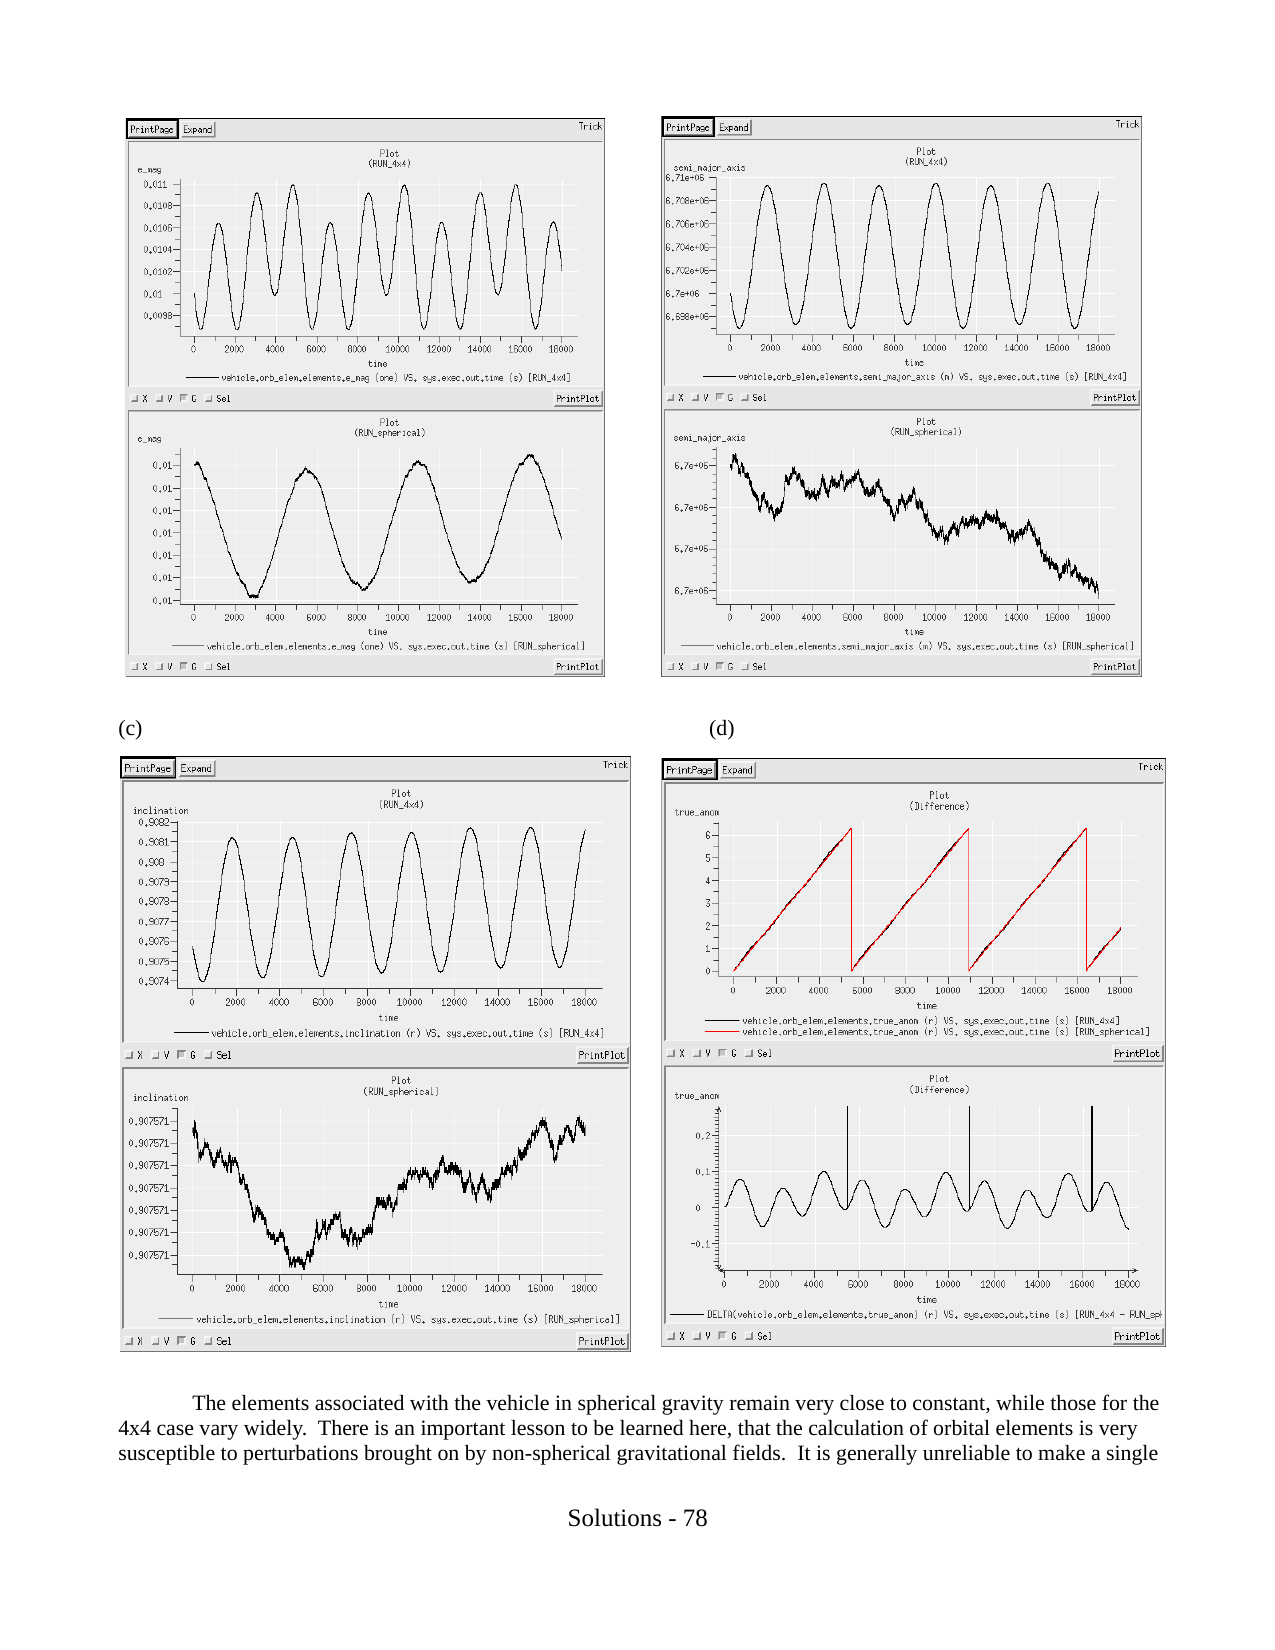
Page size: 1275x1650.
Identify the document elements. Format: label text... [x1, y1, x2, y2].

picture [125, 118, 605, 677]
picture [661, 758, 1166, 1347]
text The elements associated with the vehicle in spherical gravity remain very close to constant, while those for the 4x4 case vary widely. There is an important lesson to be learned here, that the calculation of orbital elements is very susceptible to perturbations brought on by non-spherical gravitational fields. It is generally unreliable to make a single [118, 1389, 1168, 1465]
text (c) (d) [118, 714, 1168, 740]
picture [661, 116, 1142, 677]
picture [120, 756, 631, 1352]
